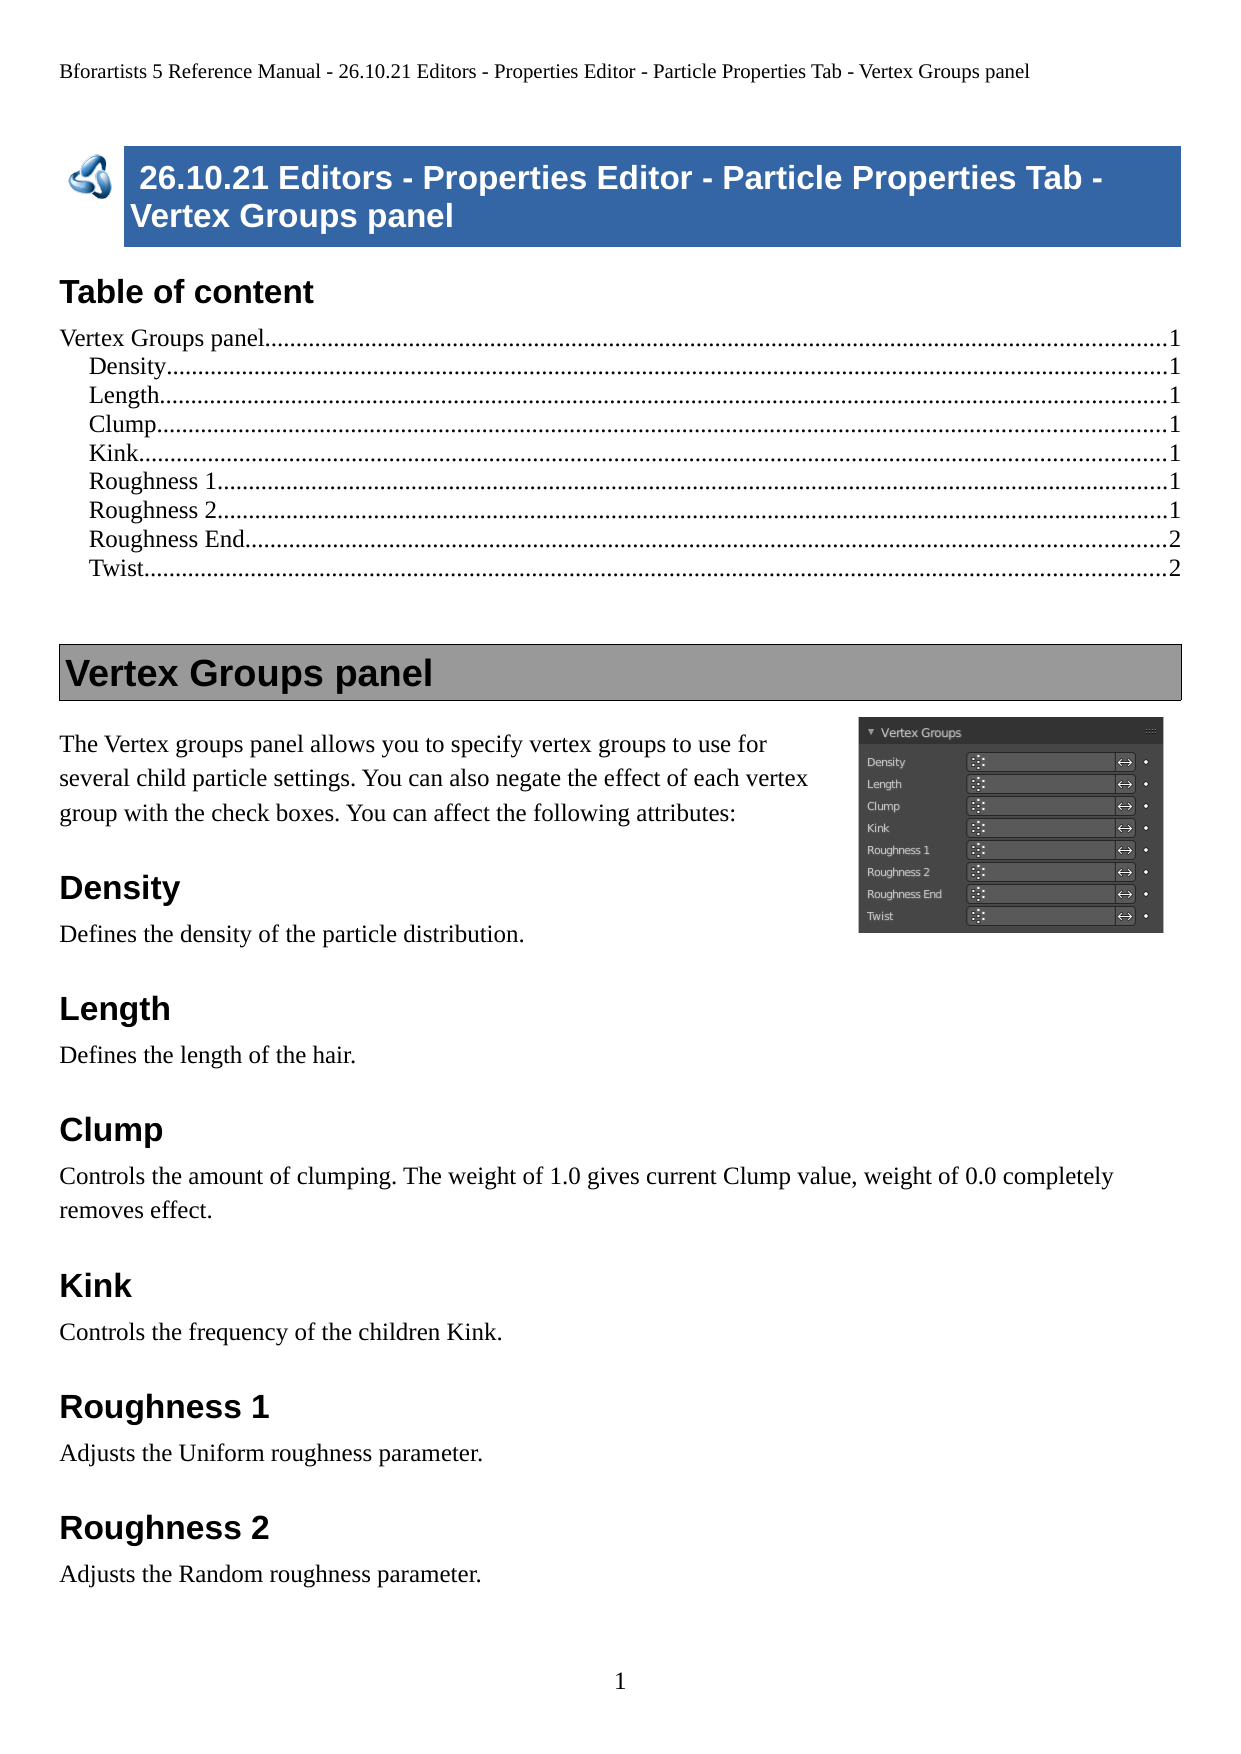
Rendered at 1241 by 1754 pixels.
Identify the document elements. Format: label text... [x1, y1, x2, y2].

text Roughness End 2 [88, 524, 1181, 553]
text Adjusts the Random roughness parameter. [59, 1559, 1181, 1587]
text Defines the density of the particle distribution. [59, 919, 1181, 948]
subtitle Length [59, 989, 1181, 1028]
text Controls the frequency of the children Kink. [59, 1317, 1181, 1345]
subtitle Clump [59, 1110, 1181, 1149]
text The Vertex groups panel allows you to specify vertex groups to use for several child particle settings. You can also negate the effect of each vertex group with the check boxes. You can affect the following attributes: [59, 729, 858, 827]
text Density 1 [88, 351, 1181, 380]
table_header [59, 146, 124, 247]
text Kink 1 [88, 438, 1181, 466]
subtitle Table of content [59, 272, 1181, 310]
text Length 1 [88, 380, 1181, 409]
text Clump 1 [88, 409, 1181, 438]
subtitle Roughness 1 [59, 1387, 1181, 1425]
text Defines the length of the hair. [59, 1040, 1181, 1069]
table_header 26.10.21 Editors - Properties Editor - Particle Properties Tab - Vertex Groups panel [124, 146, 1181, 247]
subtitle Density [59, 868, 858, 907]
text Vertex Groups panel 1 [59, 323, 1181, 351]
subtitle Kink [59, 1266, 1181, 1304]
text Roughness 1 1 [88, 466, 1181, 495]
picture [858, 717, 1164, 933]
text Roughness 2 1 [88, 495, 1181, 524]
picture [65, 152, 114, 202]
subtitle [1164, 868, 1181, 907]
text Adjusts the Uniform roughness parameter. [59, 1438, 1181, 1466]
table_header Vertex Groups panel [60, 645, 1181, 700]
text Twist 2 [88, 553, 1181, 581]
subtitle Roughness 2 [59, 1508, 1181, 1546]
text Controls the amount of clumping. The weight of 1.0 gives current Clump value, weight of 0.0 completely removes effect. [59, 1161, 1181, 1224]
